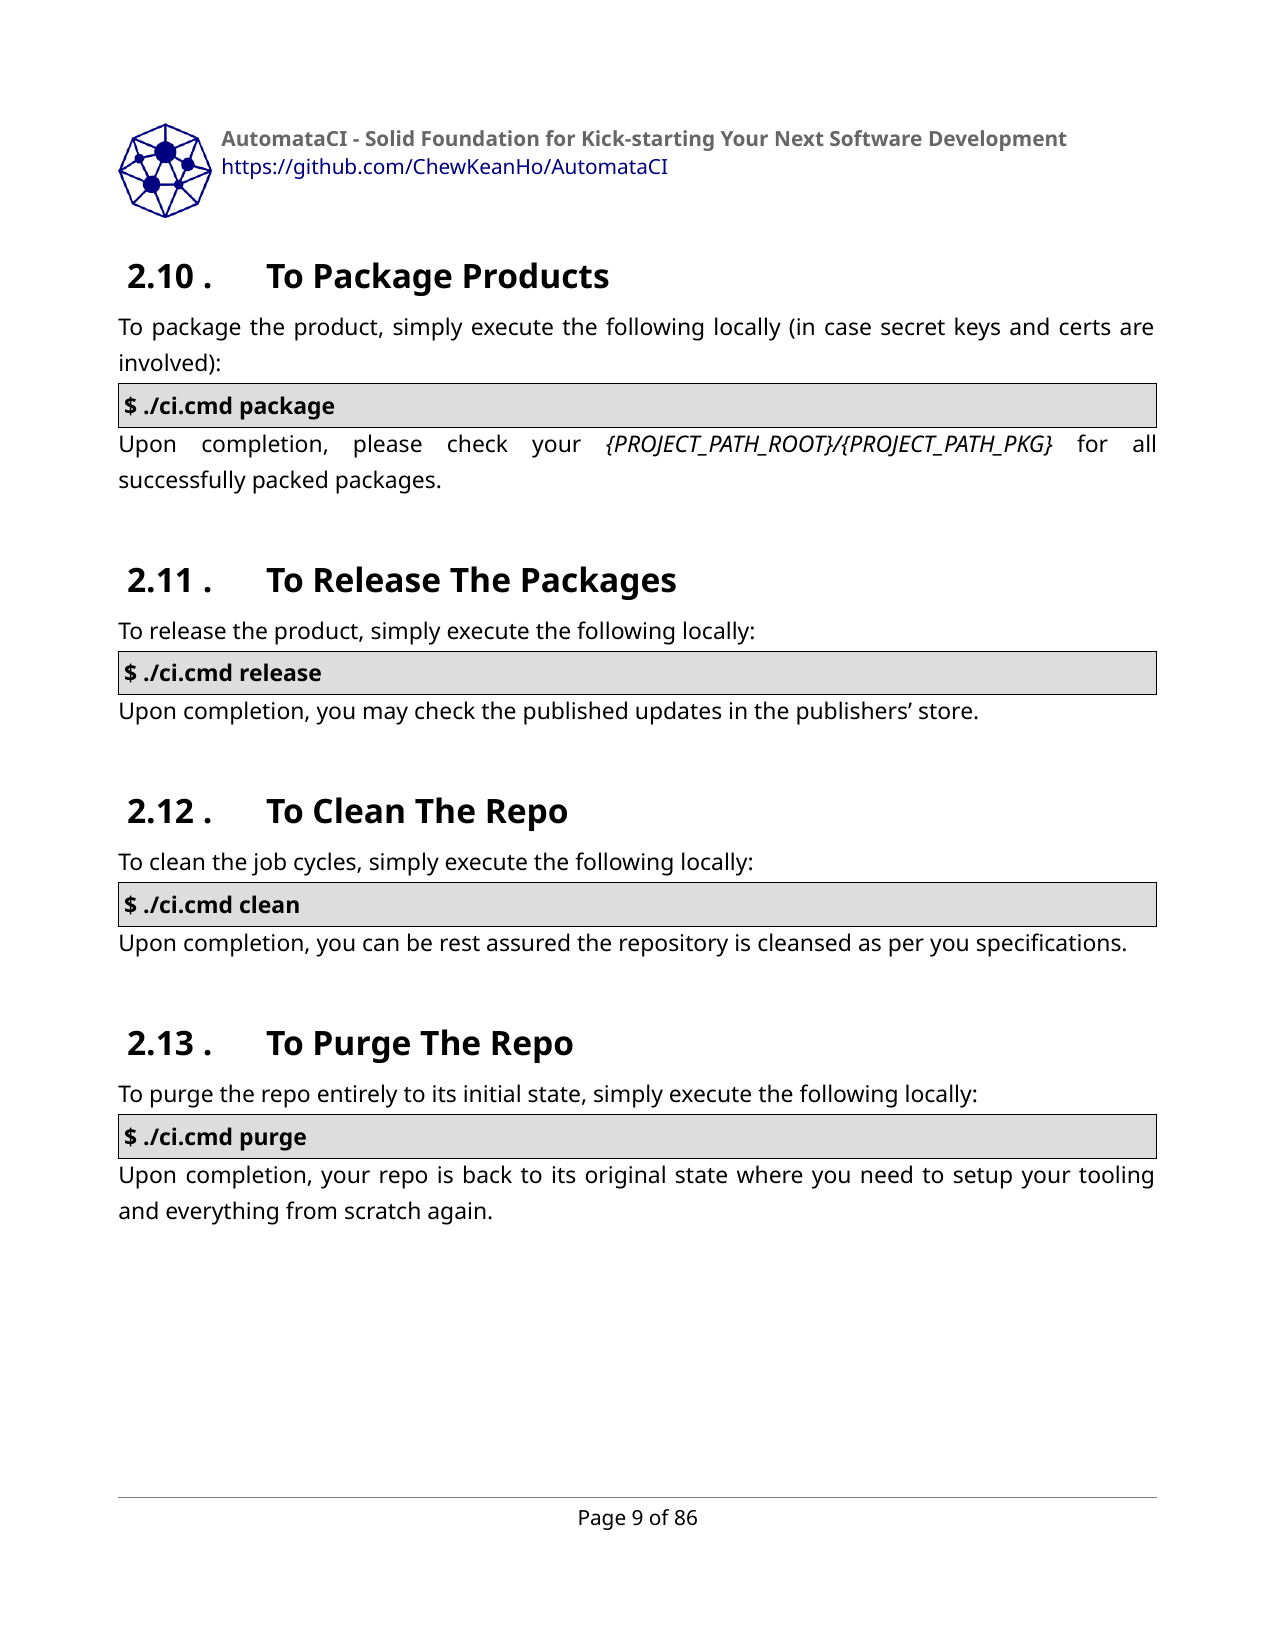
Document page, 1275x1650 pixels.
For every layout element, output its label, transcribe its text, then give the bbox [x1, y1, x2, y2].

text Upon completion, you may check the published updates in the publishers’ store. [118, 695, 1157, 727]
text Upon completion, please check your {PROJECT_PATH_ROOT}/{PROJECT_PATH_PKG} for all successfully packed packages. [118, 428, 1157, 495]
text Upon completion, you can be rest assured the repository is cleansed as per you specifications. [118, 927, 1157, 958]
table_header $ ./ci.cmd purge [119, 1115, 1156, 1158]
picture [118, 123, 212, 218]
table_header $ ./ci.cmd package [119, 384, 1156, 427]
subtitle To Clean The Repo [118, 788, 1157, 834]
text To purge the repo entirely to its initial state, simply execute the following locally: [118, 1078, 1157, 1109]
text Upon completion, your repo is back to its original state where you need to setup your tooling and everything from scratch again. [118, 1159, 1157, 1226]
subtitle To Package Products [118, 253, 1157, 298]
table_header $ ./ci.cmd clean [119, 883, 1156, 926]
text To release the product, simply execute the following locally: [118, 614, 1157, 646]
table_header $ ./ci.cmd release [119, 652, 1156, 694]
text To package the product, simply execute the following locally (in case secret keys and certs are involved): [118, 311, 1157, 378]
subtitle To Release The Packages [118, 556, 1157, 602]
text To clean the job cycles, simply execute the following locally: [118, 846, 1157, 877]
subtitle To Purge The Repo [118, 1020, 1157, 1065]
